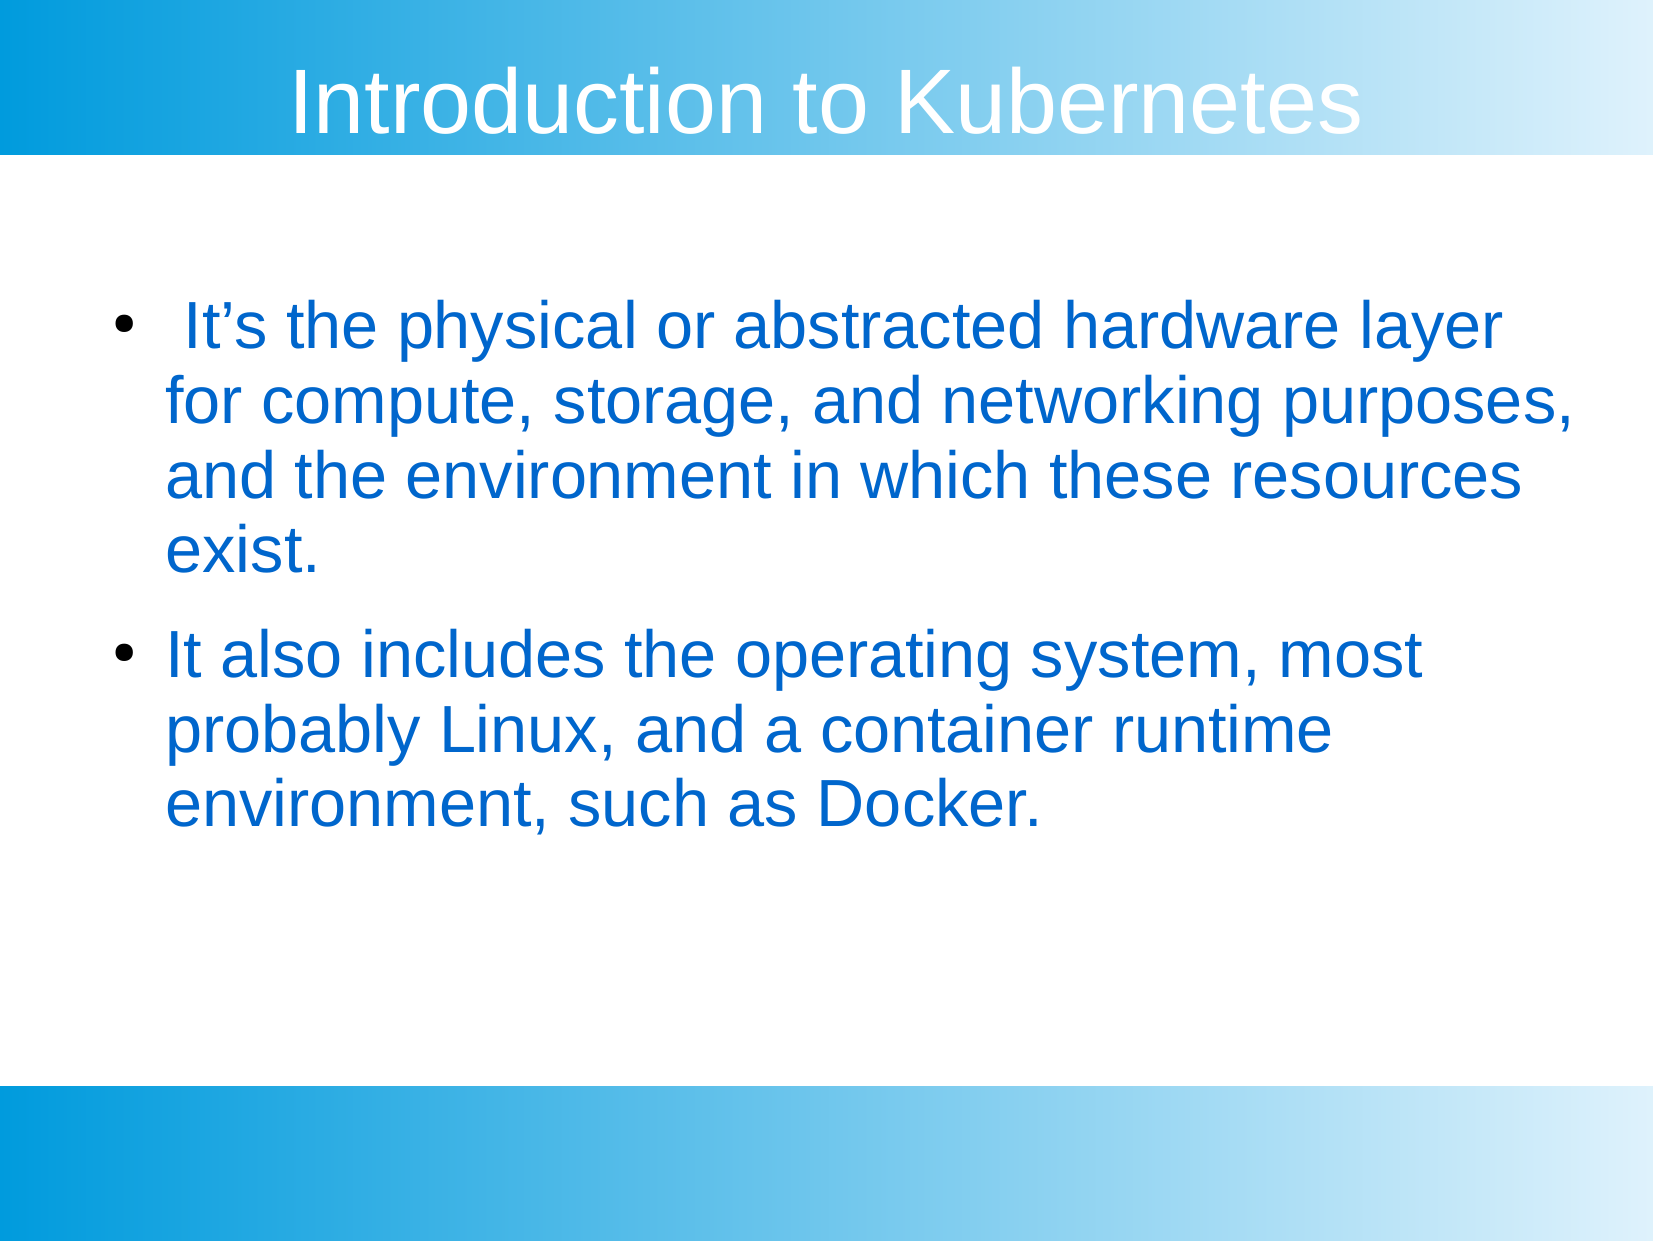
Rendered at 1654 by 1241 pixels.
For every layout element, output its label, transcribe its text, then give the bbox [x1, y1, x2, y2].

list It’s the physical or abstracted hardware layer for compute, storage, and networking purposes, and the environment in which these resources exist. It also includes the operating system, most probably Linux, and a container runtime environment, such as Docker. [94, 183, 1583, 650]
title Introduction to Kubernetes [82, 49, 1571, 155]
